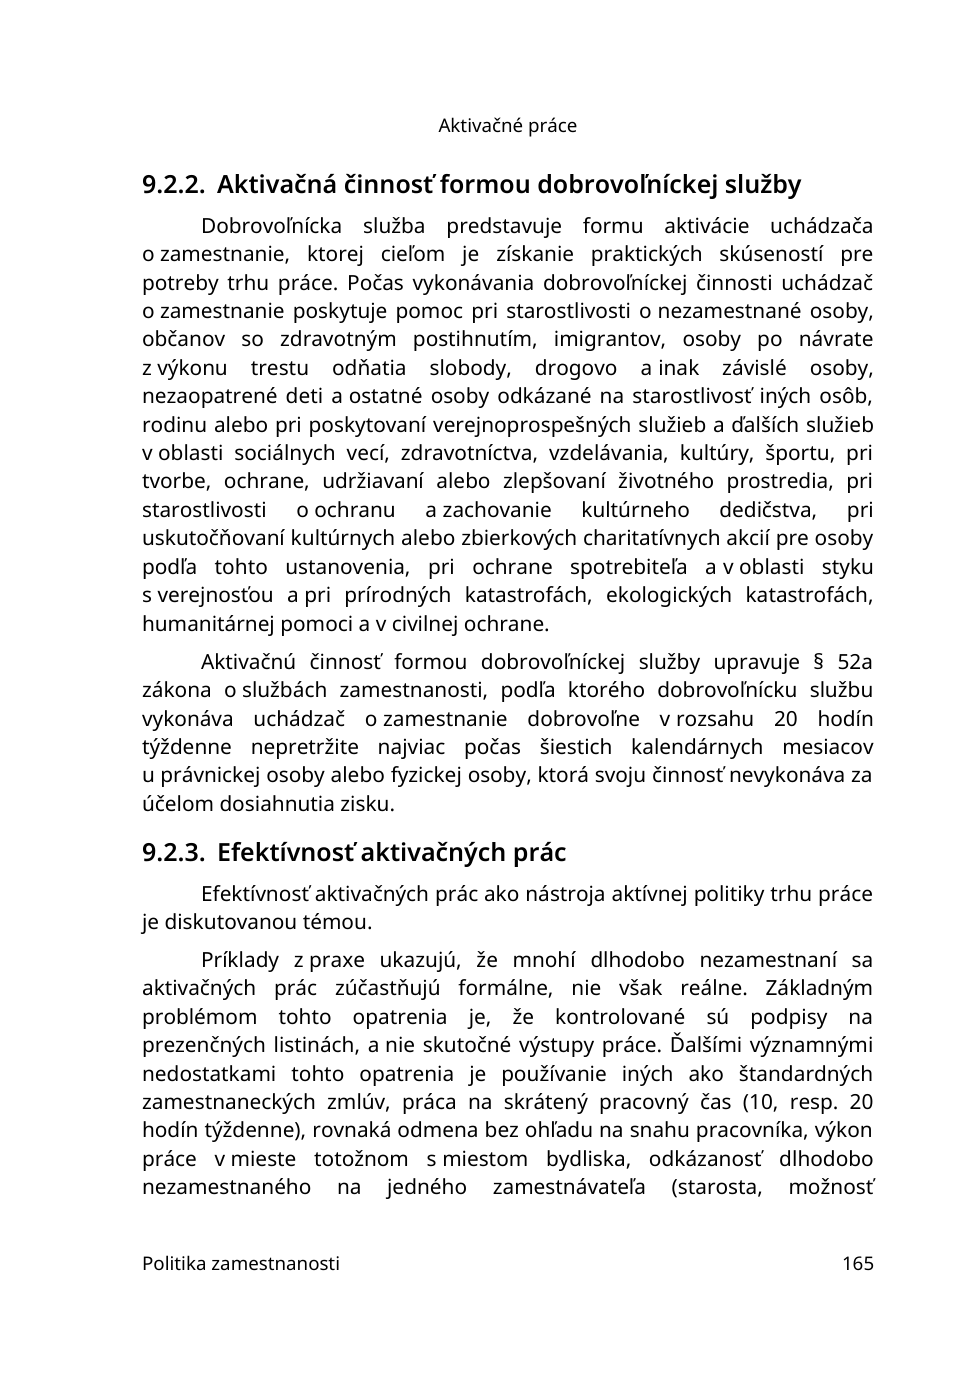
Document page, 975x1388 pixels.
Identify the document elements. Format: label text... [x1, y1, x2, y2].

text Dobrovoľnícka služba predstavuje formu aktivácie uchádzača o zamestnanie, ktorej cieľom je získanie praktických skúseností pre potreby trhu práce. Počas vykonávania dobrovoľníckej činnosti uchádzač o zamestnanie poskytuje pomoc pri starostlivosti o nezamestnané osoby, občanov so zdravotným postihnutím, imigrantov, osoby po návrate z výkonu trestu odňatia slobody, drogovo a inak závislé osoby, nezaopatrené deti a ostatné osoby odkázané na starostlivosť iných osôb, rodinu alebo pri poskytovaní verejnoprospešných služieb a ďalších služieb v oblasti sociálnych vecí, zdravotníctva, vzdelávania, kultúry, športu, pri tvorbe, ochrane, udržiavaní alebo zlepšovaní životného prostredia, pri starostlivosti o ochranu a zachovanie kultúrneho dedičstva, pri uskutočňovaní kultúrnych alebo zbierkových charitatívnych akcií pre osoby podľa tohto ustanovenia, pri ochrane spotrebiteľa a v oblasti styku s verejnosťou a pri prírodných katastrofách, ekologických katastrofách, humanitárnej pomoci a v civilnej ochrane. [142, 211, 874, 637]
text Príklady z praxe ukazujú, že mnohí dlhodobo nezamestnaní sa aktivačných prác zúčastňujú formálne, nie však reálne. Základným problémom tohto opatrenia je, že kontrolované sú podpisy na prezenčných listinách, a nie skutočné výstupy práce. Ďalšími významnými nedostatkami tohto opatrenia je používanie iných ako štandardných zamestnaneckých zmlúv, práca na skrátený pracovný čas (10, resp. 20 hodín týždenne), rovnaká odmena bez ohľadu na snahu pracovníka, výkon práce v mieste totožnom s miestom bydliska, odkázanosť dlhodobo nezamestnaného na jedného zamestnávateľa (starosta, možnosť [142, 945, 874, 1201]
text Efektívnosť aktivačných prác ako nástroja aktívnej politiky trhu práce je diskutovanou témou. [142, 879, 874, 936]
subtitle Efektívnosť aktivačných prác [142, 835, 874, 869]
text Aktivačnú činnosť formou dobrovoľníckej služby upravuje § 52a zákona o službách zamestnanosti, podľa ktorého dobrovoľnícku službu vykonáva uchádzač o zamestnanie dobrovoľne v rozsahu 20 hodín týždenne nepretržite najviac počas šiestich kalendárnych mesiacov u právnickej osoby alebo fyzickej osoby, ktorá svoju činnosť nevykonáva za účelom dosiahnutia zisku. [142, 647, 874, 817]
subtitle Aktivačná činnosť formou dobrovoľníckej služby [142, 167, 874, 201]
